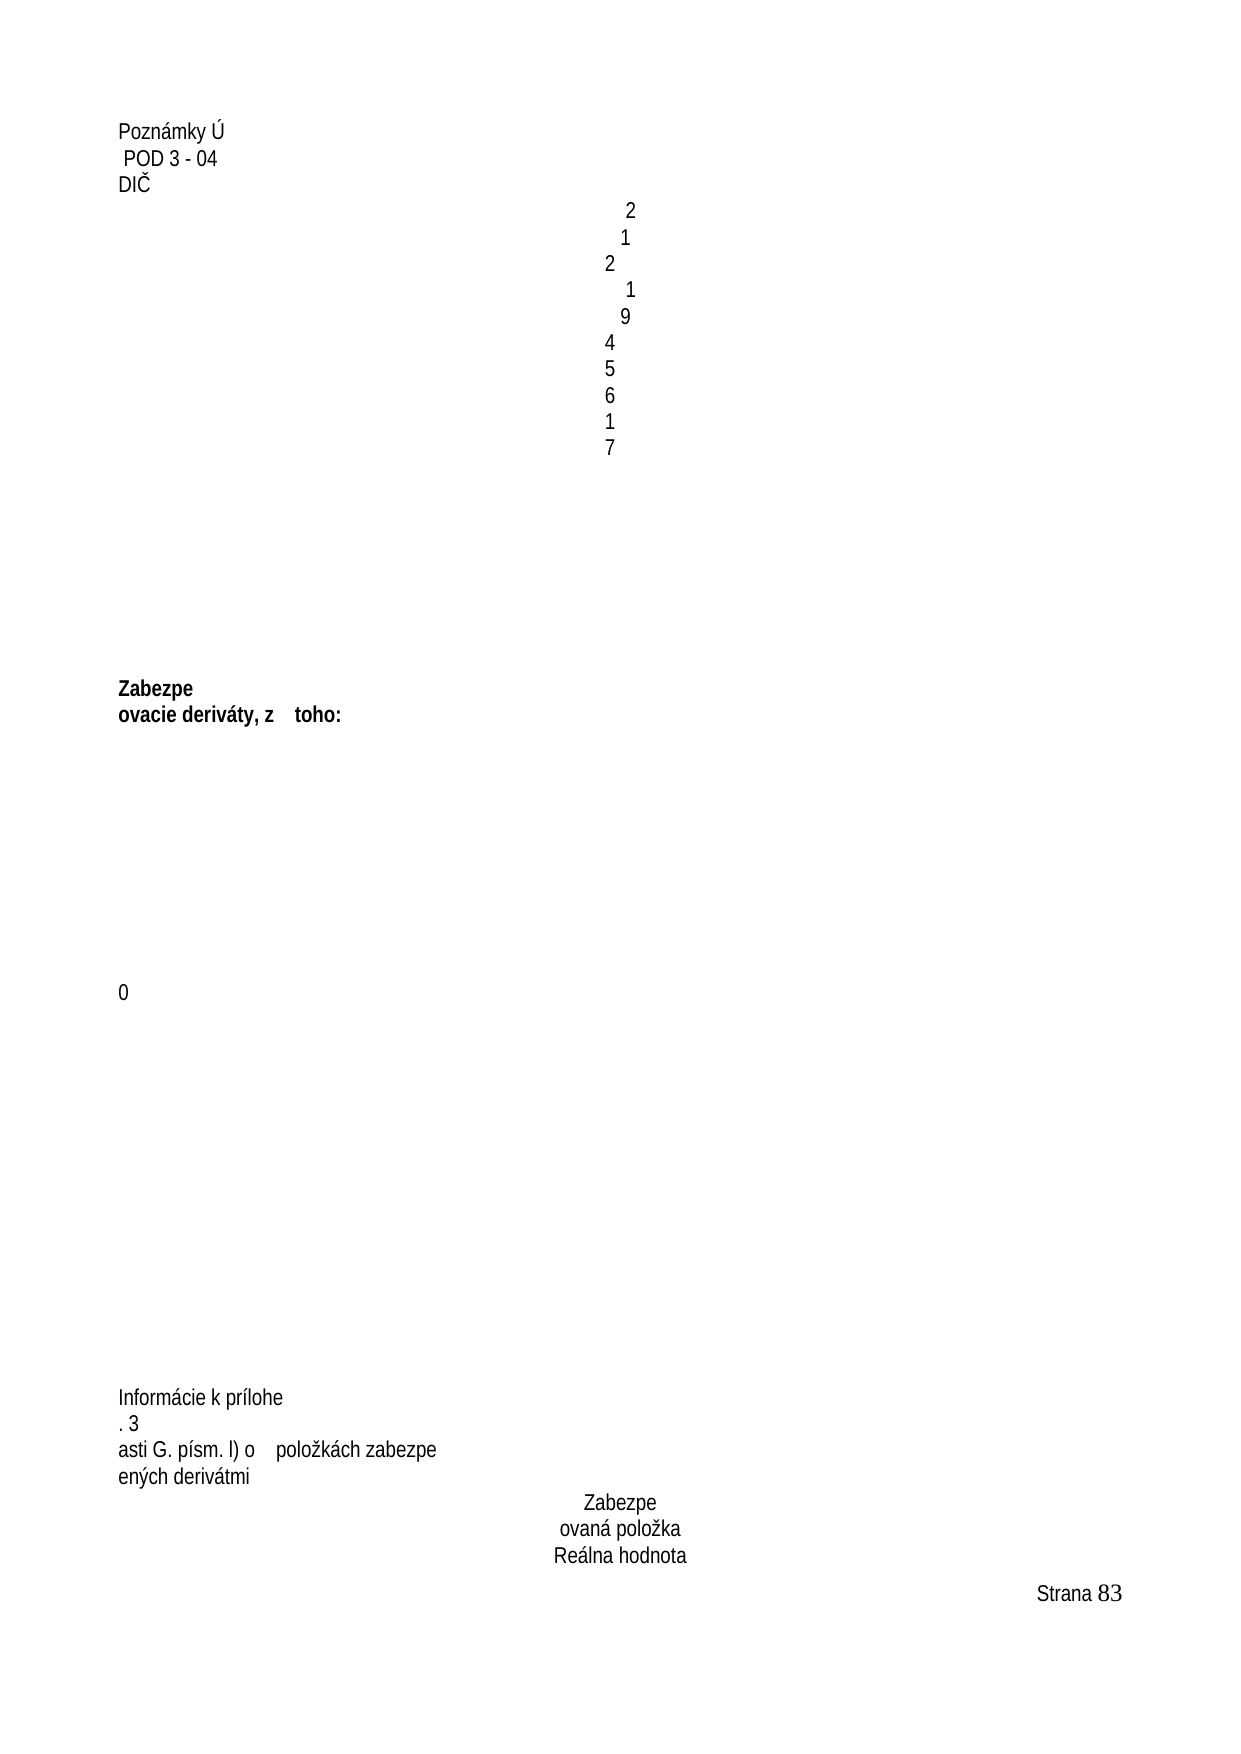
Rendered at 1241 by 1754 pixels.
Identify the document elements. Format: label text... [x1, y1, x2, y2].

text . 3 [118, 1410, 1122, 1436]
text ovacie deriváty, z toho: [118, 701, 1122, 728]
text 0 [118, 978, 1122, 1005]
text ovaná položka [118, 1515, 1122, 1542]
text asti G. písm. l) o položkách zabezpe [118, 1436, 1122, 1463]
text Zabezpe [118, 675, 1122, 701]
text ených derivátmi [118, 1463, 1122, 1489]
text Zabezpe [118, 1489, 1122, 1515]
text Informácie k prílohe [118, 1383, 1122, 1410]
text Reálna hodnota [118, 1542, 1122, 1568]
